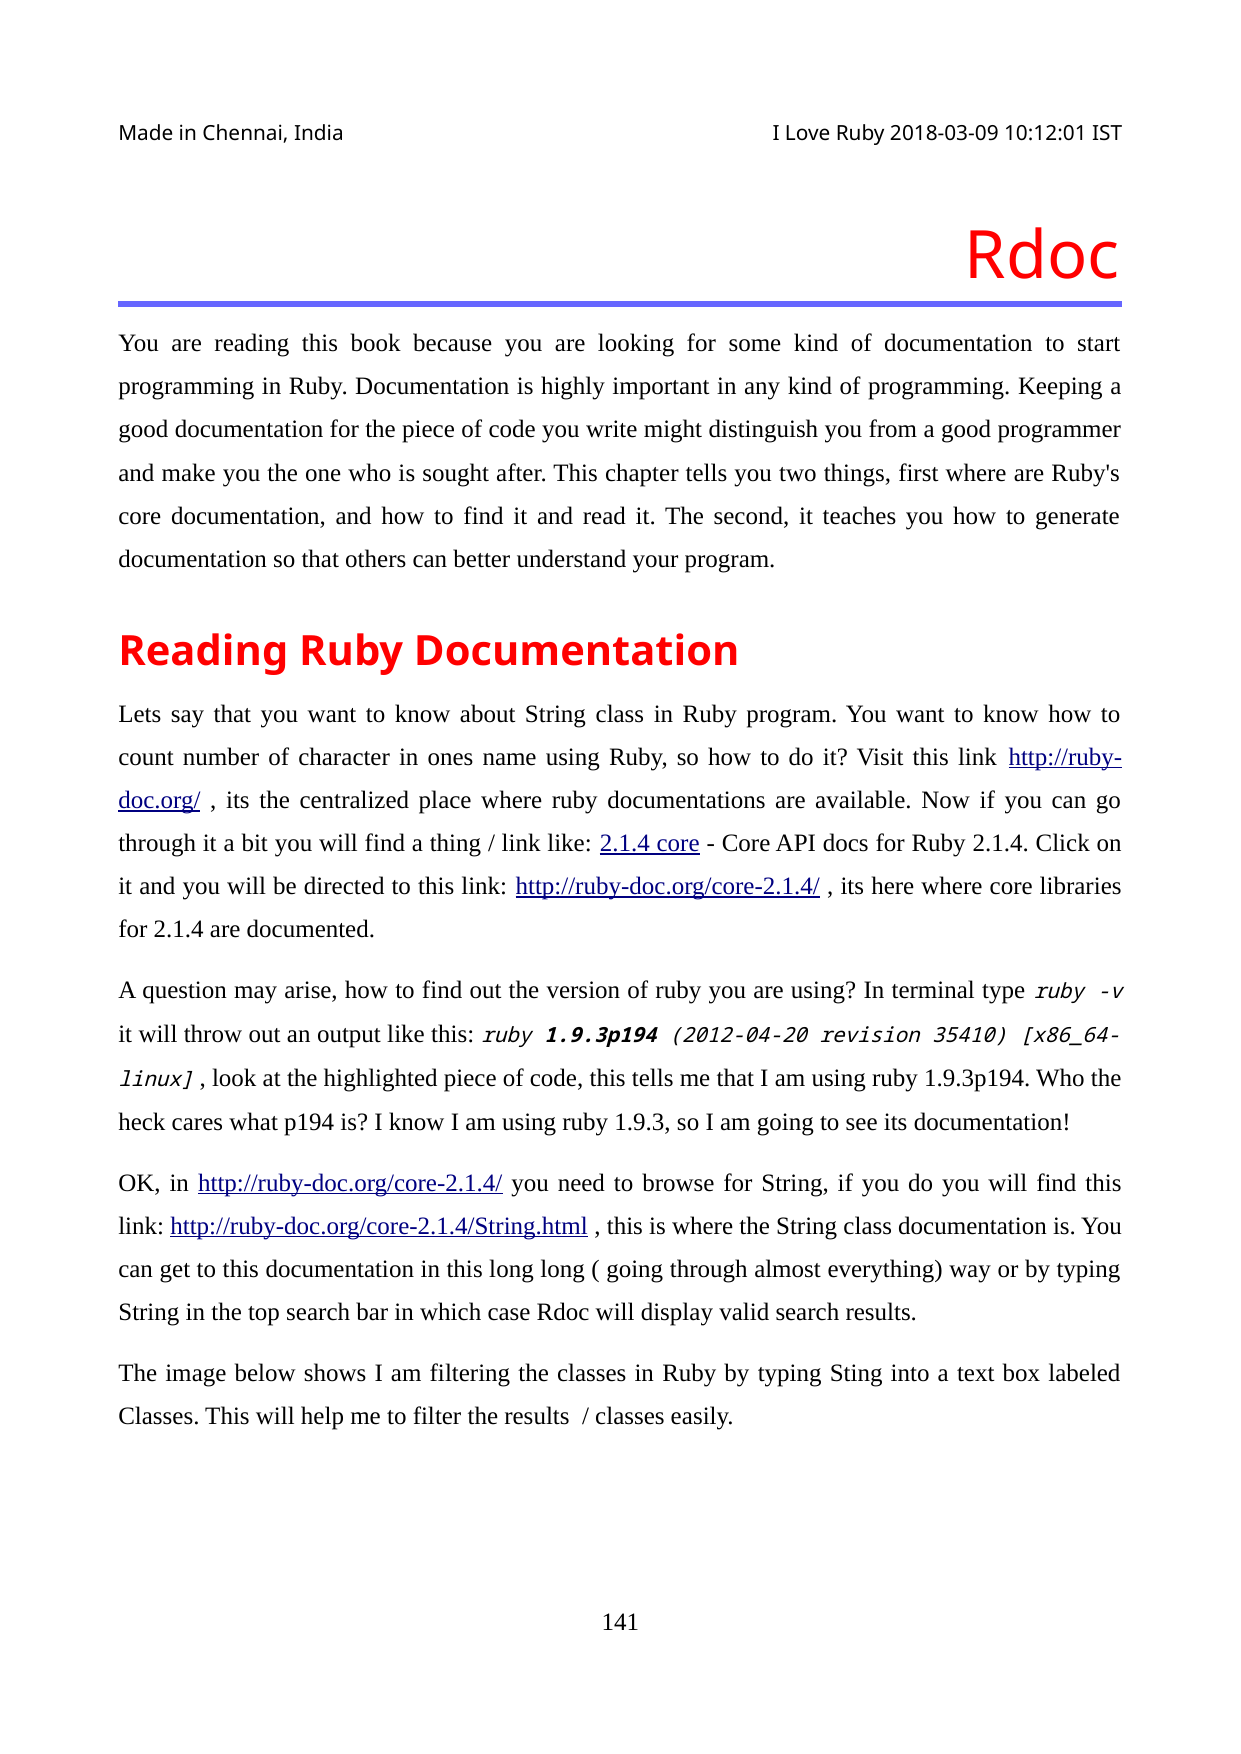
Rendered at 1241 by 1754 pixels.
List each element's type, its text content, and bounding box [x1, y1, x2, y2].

text A question may arise, how to find out the version of ruby you are using? In terminal type ruby -v it will throw out an output like this: ruby 1.9.3p194 (2012-04-20 revision 35410) [x86_64-linux] , look at the highlighted piece of code, this tells me that I am using ruby 1.9.3p194. Who the heck cares what p194 is? I know I am using ruby 1.9.3, so I am going to see its documentation! [118, 975, 1122, 1136]
subtitle Reading Ruby Documentation [118, 621, 1122, 678]
subtitle Rdoc [118, 204, 1122, 301]
text The image below shows I am filtering the classes in Ruby by typing Sting into a text box labeled Classes. This will help me to filter the results / classes easily. [118, 1358, 1122, 1430]
text You are reading this book because you are looking for some kind of documentation to start programming in Ruby. Documentation is highly important in any kind of programming. Keeping a good documentation for the piece of code you write might distinguish you from a good programmer and make you the one who is sought after. This chapter tells you two things, first where are Ruby's core documentation, and how to find it and read it. The second, it teaches you how to generate documentation so that others can better understand your program. [118, 328, 1122, 573]
text Lets say that you want to know about String class in Ruby program. You want to know how to count number of character in ones name using Ruby, so how to do it? Visit this link http://ruby-doc.org/ , its the centralized place where ruby documentations are available. Now if you can go through it a bit you will find a thing / link like: 2.1.4 core - Core API docs for Ruby 2.1.4. Click on it and you will be directed to this link: http://ruby-doc.org/core-2.1.4/ , its here where core libraries for 2.1.4 are documented. [118, 699, 1122, 943]
text OK, in http://ruby-doc.org/core-2.1.4/ you need to browse for String, if you do you will find this link: http://ruby-doc.org/core-2.1.4/String.html , this is where the String class documentation is. You can get to this documentation in this long long ( going through almost everything) way or by typing String in the top search bar in which case Rdoc will display valid search results. [118, 1168, 1122, 1326]
